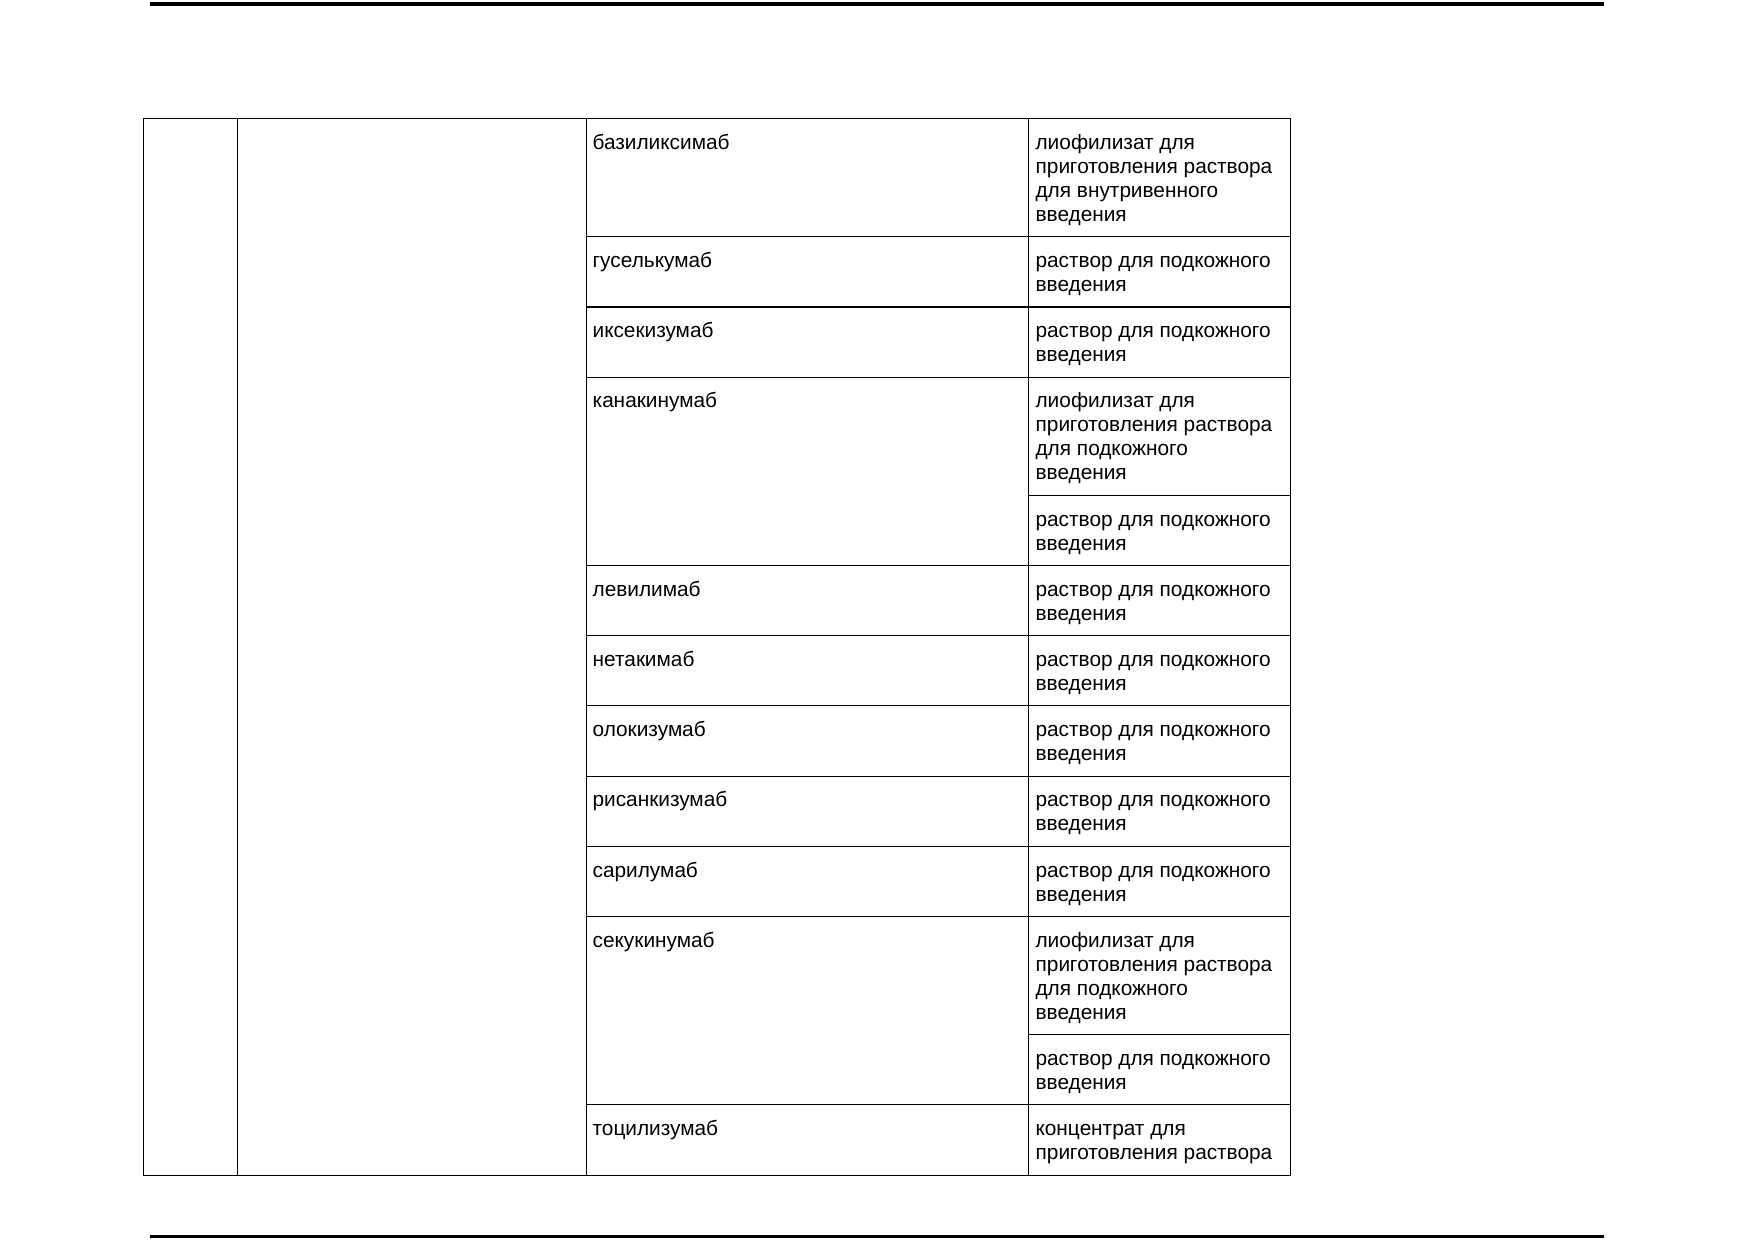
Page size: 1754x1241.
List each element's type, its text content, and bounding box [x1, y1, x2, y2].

table_cell раствор для подкожного введения [1029, 566, 1290, 635]
table_cell нетакимаб [587, 636, 1028, 705]
table_cell олокизумаб [587, 706, 1028, 776]
table_cell лиофилизат для приготовления раствора для внутривенного введения [1029, 119, 1290, 236]
table_cell раствор для подкожного введения [1029, 496, 1290, 565]
table_cell гуселькумаб [587, 237, 1028, 306]
table_cell иксекизумаб [587, 308, 1028, 377]
table_cell секукинумаб [587, 917, 1028, 1104]
table_cell базиликсимаб [587, 119, 1028, 236]
table_cell раствор для подкожного введения [1029, 237, 1290, 306]
table_cell раствор для подкожного введения [1029, 847, 1290, 916]
table_cell раствор для подкожного введения [1029, 1035, 1290, 1104]
table_cell левилимаб [587, 566, 1028, 635]
table_cell лиофилизат для приготовления раствора для подкожного введения [1029, 917, 1290, 1034]
table_cell рисанкизумаб [587, 777, 1028, 846]
table_cell [238, 119, 586, 1174]
table_cell раствор для подкожного введения [1029, 706, 1290, 776]
table_cell раствор для подкожного введения [1029, 636, 1290, 705]
table_cell лиофилизат для приготовления раствора для подкожного введения [1029, 378, 1290, 495]
table_cell сарилумаб [587, 847, 1028, 916]
table_cell концентрат для приготовления раствора [1029, 1105, 1290, 1174]
table_cell раствор для подкожного введения [1029, 308, 1290, 377]
table_cell тоцилизумаб [587, 1105, 1028, 1174]
table_cell раствор для подкожного введения [1029, 777, 1290, 846]
table_cell [144, 119, 237, 1174]
table_cell канакинумаб [587, 378, 1028, 565]
